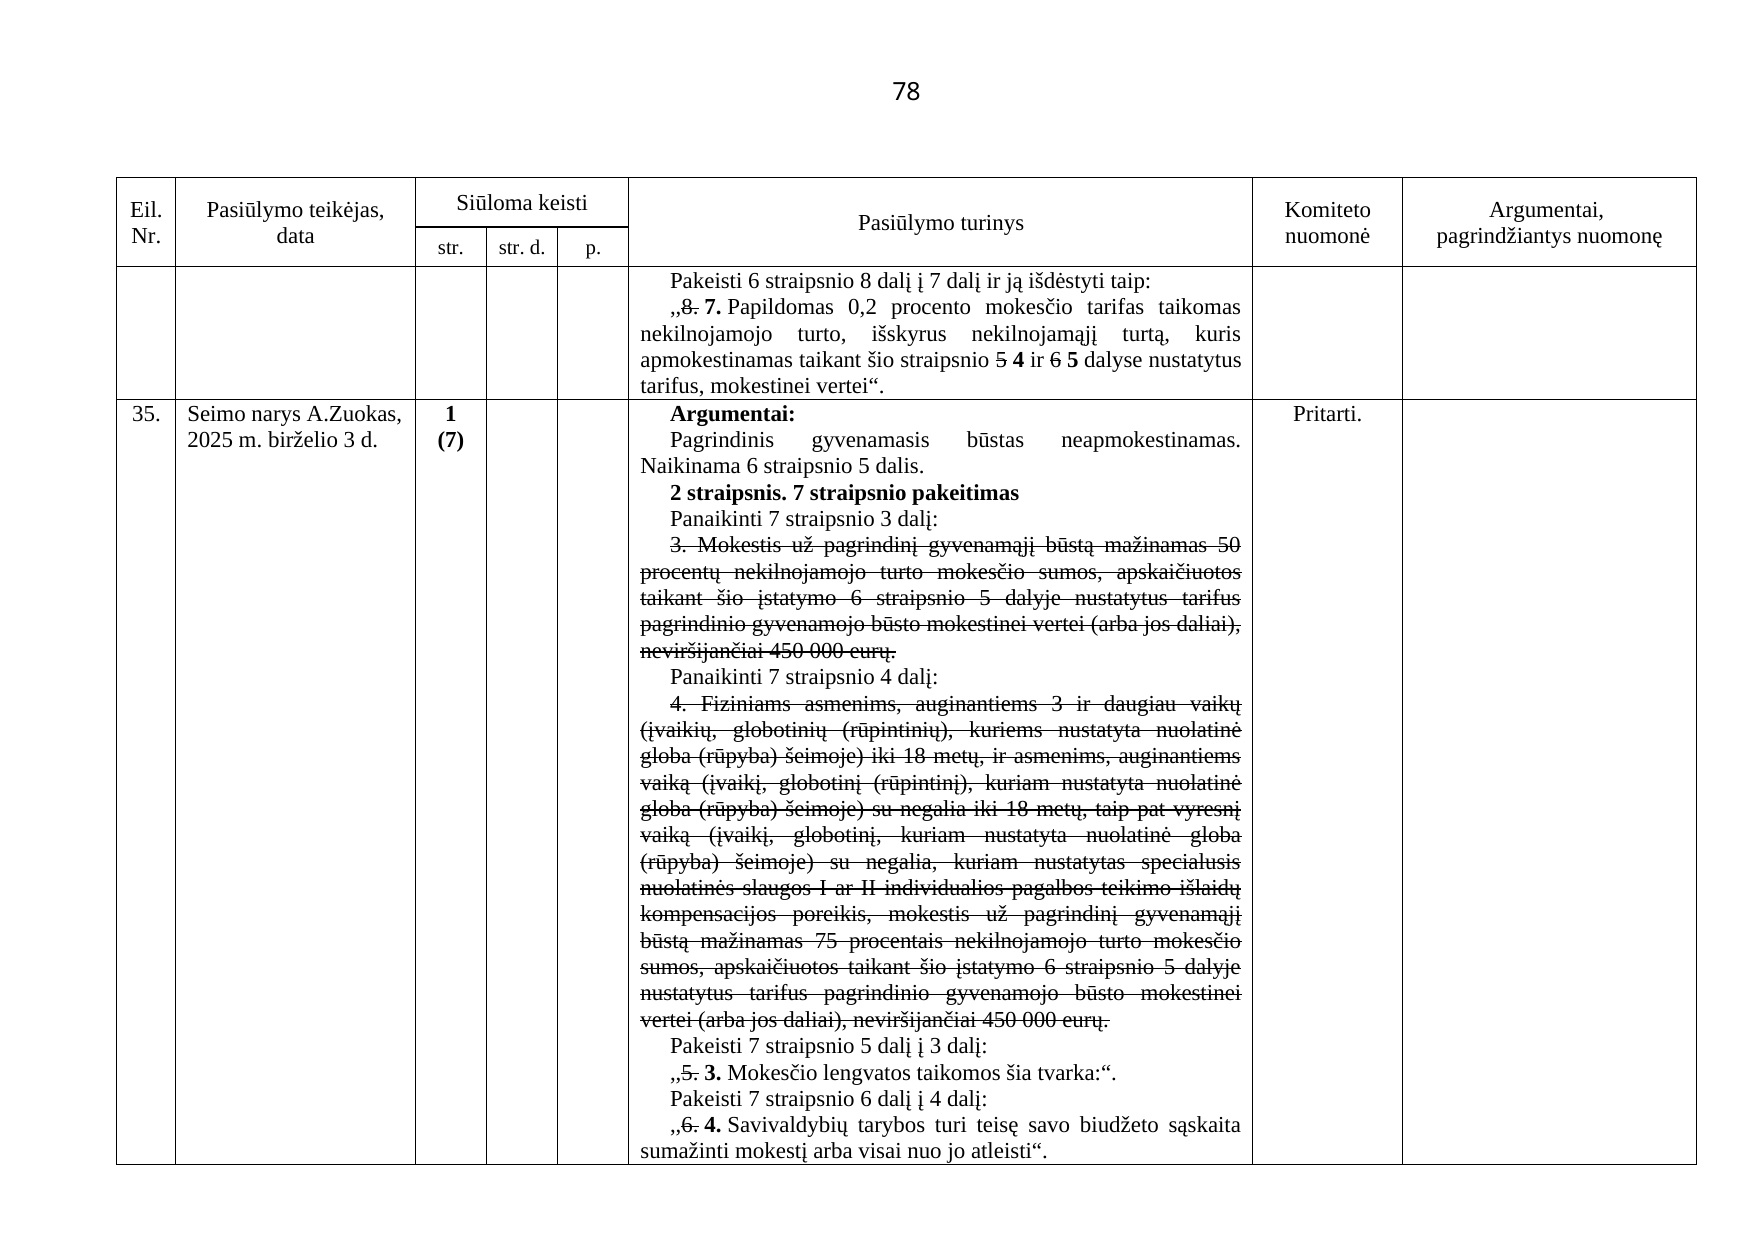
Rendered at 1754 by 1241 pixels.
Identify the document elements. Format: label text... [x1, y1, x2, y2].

table_cell Pritarti. [1253, 400, 1402, 1164]
table_cell [1253, 267, 1402, 399]
table_cell Pakeisti 6 straipsnio 8 dalį į 7 dalį ir ją išdėstyti taip: ,,8. 7. Papildomas 0,2 procento mokesčio tarifas taikomas nekilnojamojo turto, išskyrus nekilnojamąjį turtą, kuris apmokestinamas taikant šio straipsnio 5 4 ir 6 5 dalyse nustatytus tarifus, mokestinei vertei“. [629, 267, 1252, 399]
table_cell str. d. [487, 228, 557, 266]
table_cell [117, 267, 175, 399]
table_header Argumentai, pagrindžiantys nuomonę [1403, 178, 1696, 266]
table_header Siūloma keisti [416, 178, 628, 226]
table_cell 35. [117, 400, 175, 1164]
table_cell Seimo narys A.Zuokas, 2025 m. birželio 3 d. [176, 400, 415, 1164]
table_cell Argumentai: Pagrindinis gyvenamasis būstas neapmokestinamas. Naikinama 6 straipsnio 5 dalis. 2 straipsnis. 7 straipsnio pakeitimas Panaikinti 7 straipsnio 3 dalį: 3. Mokestis už pagrindinį gyvenamąjį būstą mažinamas 50 procentų nekilnojamojo turto mokesčio sumos, apskaičiuotos taikant šio įstatymo 6 straipsnio 5 dalyje nustatytus tarifus pagrindinio gyvenamojo būsto mokestinei vertei (arba jos daliai), neviršijančiai 450 000 eurų. Panaikinti 7 straipsnio 4 dalį: 4. Fiziniams asmenims, auginantiems 3 ir daugiau vaikų (įvaikių, globotinių (rūpintinių), kuriems nustatyta nuolatinė globa (rūpyba) šeimoje) iki 18 metų, ir asmenims, auginantiems vaiką (įvaikį, globotinį (rūpintinį), kuriam nustatyta nuolatinė globa (rūpyba) šeimoje) su negalia iki 18 metų, taip pat vyresnį vaiką (įvaikį, globotinį, kuriam nustatyta nuolatinė globa (rūpyba) šeimoje) su negalia, kuriam nustatytas specialusis nuolatinės slaugos I ar II individualios pagalbos teikimo išlaidų kompensacijos poreikis, mokestis už pagrindinį gyvenamąjį būstą mažinamas 75 procentais nekilnojamojo turto mokesčio sumos, apskaičiuotos taikant šio įstatymo 6 straipsnio 5 dalyje nustatytus tarifus pagrindinio gyvenamojo būsto mokestinei vertei (arba jos daliai), neviršijančiai 450 000 eurų. Pakeisti 7 straipsnio 5 dalį į 3 dalį: ,,5. 3. Mokesčio lengvatos taikomos šia tvarka:“. Pakeisti 7 straipsnio 6 dalį į 4 dalį: ,,6. 4. Savivaldybių tarybos turi teisę savo biudžeto sąskaita sumažinti mokestį arba visai nuo jo atleisti“. [629, 400, 1252, 1164]
table_cell [416, 267, 486, 399]
table_cell p. [558, 228, 628, 266]
table_cell [1403, 267, 1696, 399]
table_cell 1 (7) [416, 400, 486, 1164]
table_cell [1403, 400, 1696, 1164]
table_cell [558, 400, 628, 1164]
table_header Eil. Nr. [117, 178, 175, 266]
table_cell str. [416, 228, 486, 266]
table_cell [487, 267, 557, 399]
table_cell [176, 267, 415, 399]
table_header Pasiūlymo turinys [629, 178, 1252, 266]
table_cell [487, 400, 557, 1164]
table_header Pasiūlymo teikėjas, data [176, 178, 415, 266]
table_header Komiteto nuomonė [1253, 178, 1402, 266]
table_cell [558, 267, 628, 399]
